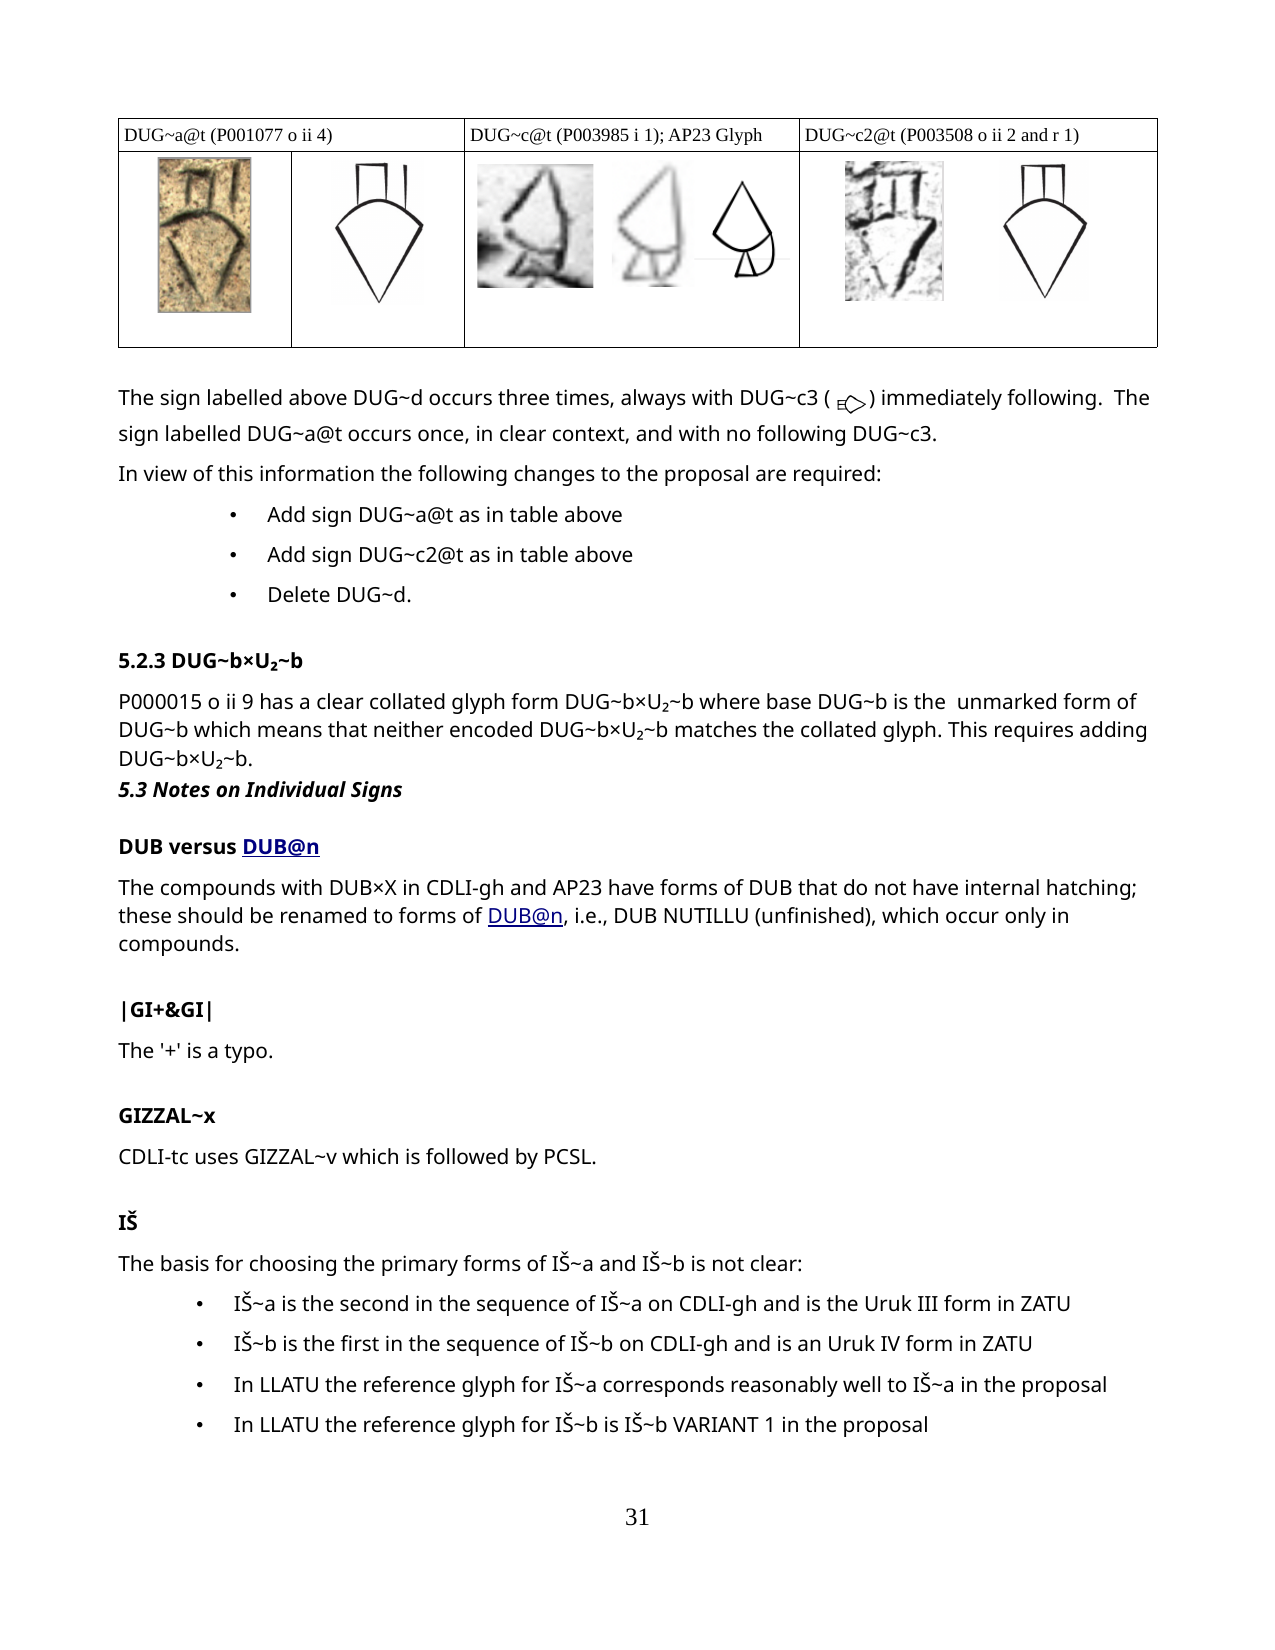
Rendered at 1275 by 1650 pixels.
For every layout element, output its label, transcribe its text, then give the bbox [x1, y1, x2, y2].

table_header DUG~c@t (P003985 i 1); AP23 Glyph [465, 119, 799, 151]
text The basis for choosing the primary forms of IŠ~a and IŠ~b is not clear: [118, 1249, 1157, 1277]
subtitle 5.2.3 DUG~b×U₂~b [118, 646, 1157, 674]
table_cell [465, 288, 799, 347]
subtitle IŠ [118, 1208, 1157, 1236]
text In view of this information the following changes to the proposal are required: [118, 459, 1157, 488]
list IŠ~b is the first in the sequence of IŠ~b on CDLI-gh and is an Uruk IV form in ZATU [196, 1329, 1157, 1358]
subtitle |GI+&GI| [118, 995, 1157, 1023]
subtitle GIZZAL~x [118, 1101, 1157, 1130]
picture [157, 157, 252, 313]
subtitle DUB versus DUB@n [118, 832, 1157, 860]
picture [999, 157, 1090, 301]
picture [477, 164, 594, 288]
text The compounds with DUB×X in CDLI-gh and AP23 have forms of DUB that do not have internal hatching; these should be renamed to forms of DUB@n, i.e., DUB NUTILLU (unfinished), which occur only in compounds. [118, 873, 1157, 958]
list Delete DUG~d. [229, 581, 1157, 609]
text CDLI-tc uses GIZZAL~v which is followed by PCSL. [118, 1142, 1157, 1171]
subtitle 5.3 Notes on Individual Signs [118, 775, 1157, 804]
table_header DUG~a@t (P001077 o ii 4) [119, 119, 464, 151]
text The sign labelled above DUG~d occurs three times, always with DUG~c3 () immediately following. The sign labelled DUG~a@t occurs once, in clear context, and with no following DUG~c3. [118, 383, 1157, 447]
list Add sign DUG~c2@t as in table above [229, 540, 1157, 569]
list Add sign DUG~a@t as in table above [229, 500, 1157, 528]
table_cell [800, 152, 1157, 347]
list In LLATU the reference glyph for IŠ~a corresponds reasonably well to IŠ~a in the proposal [196, 1370, 1157, 1398]
table_cell [292, 152, 464, 347]
table_header DUG~c2@t (P003508 o ii 2 and r 1) [800, 119, 1157, 151]
text P000015 o ii 9 has a clear collated glyph form DUG~b×U₂~b where base DUG~b is the unmarked form of DUG~b which means that neither encoded DUG~b×U₂~b matches the collated glyph. This requires adding DUG~b×U₂~b. [118, 687, 1157, 772]
list In LLATU the reference glyph for IŠ~b is IŠ~b VARIANT 1 in the proposal [196, 1410, 1157, 1439]
text The '+' is a typo. [118, 1036, 1157, 1064]
table_cell [465, 152, 799, 287]
list IŠ~a is the second in the sequence of IŠ~a on CDLI-gh and is the Uruk III form in ZATU [196, 1289, 1157, 1317]
picture [611, 160, 791, 287]
picture [845, 161, 944, 301]
picture [331, 157, 425, 305]
table_cell [119, 152, 291, 347]
picture [830, 392, 869, 419]
